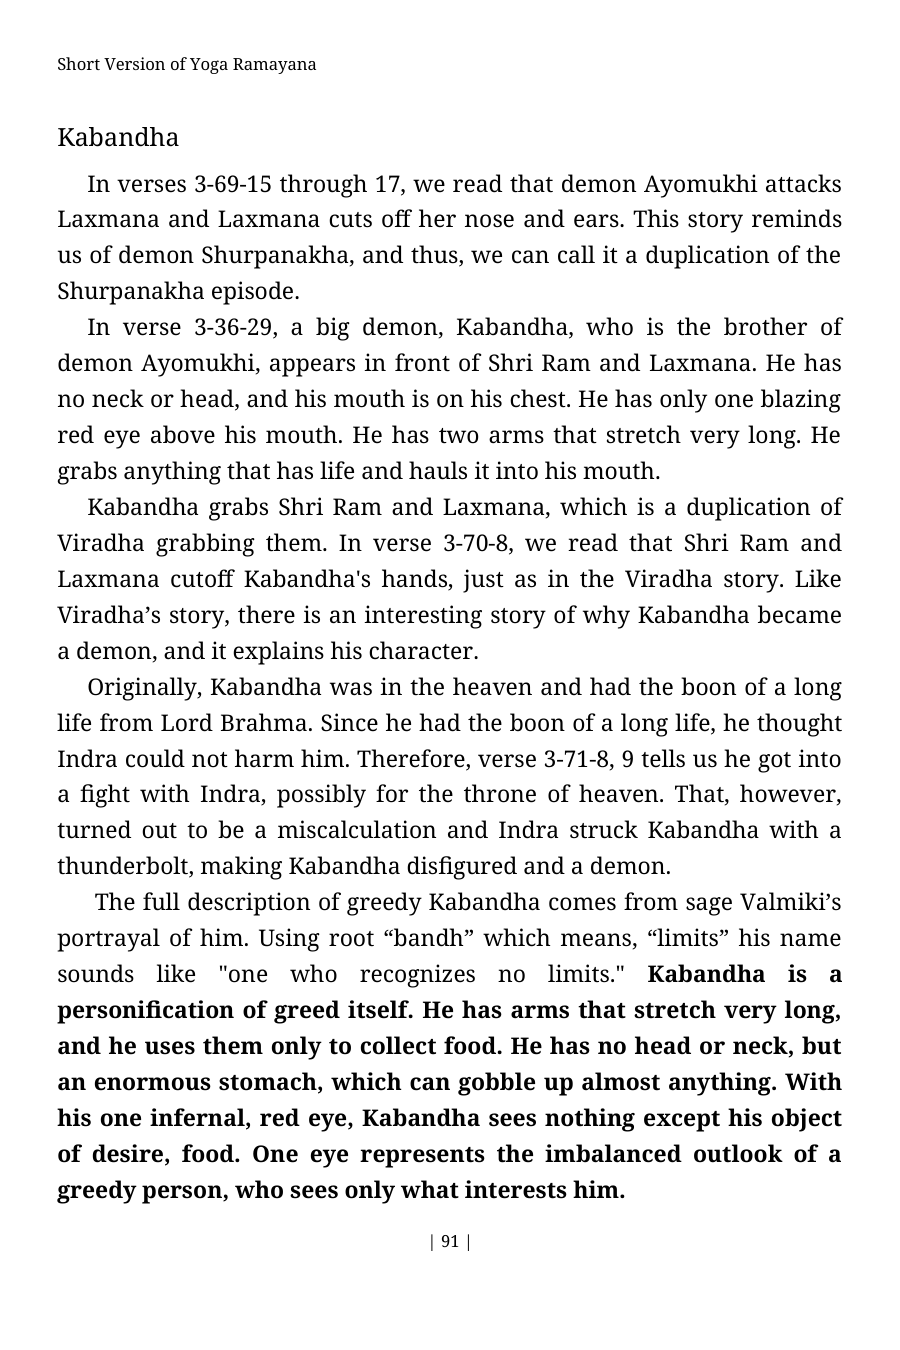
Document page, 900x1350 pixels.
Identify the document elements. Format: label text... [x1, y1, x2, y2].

text Kabandha grabs Shri Ram and Laxmana, which is a duplication of Viradha grabbing them. In verse 3-70-8, we read that Shri Ram and Laxmana cutoff Kabandha's hands, just as in the Viradha story. Like Viradha’s story, there is an interesting story of why Kabandha became a demon, and it explains his character. [57, 491, 843, 666]
subtitle Kabandha [57, 120, 843, 154]
text In verse 3-36-29, a big demon, Kabandha, who is the brother of demon Ayomukhi, appears in front of Shri Ram and Laxmana. He has no neck or head, and his mouth is on his chest. He has only one blazing red eye above his mouth. He has two arms that stretch very long. He grabs anything that has life and hauls it into his mouth. [57, 311, 843, 486]
text The full description of greedy Kabandha comes from sage Valmiki’s portrayal of him. Using root “bandh” which means, “limits” his name sounds like "one who recognizes no limits." Kabandha is a personification of greed itself. He has arms that stretch very long, and he uses them only to collect food. He has no head or neck, but an enormous stomach, which can gobble up almost anything. With his one infernal, red eye, Kabandha sees nothing except his object of desire, food. One eye represents the imbalanced outlook of a greedy person, who sees only what interests him. [57, 886, 843, 1205]
text In verses 3-69-15 through 17, we read that demon Ayomukhi attacks Laxmana and Laxmana cuts off her nose and ears. This story reminds us of demon Shurpanakha, and thus, we can call it a duplication of the Shurpanakha episode. [57, 167, 843, 307]
text Originally, Kabandha was in the heaven and had the boon of a long life from Lord Brahma. Since he had the boon of a long life, he thought Indra could not harm him. Therefore, verse 3-71-8, 9 tells us he got into a fight with Indra, possibly for the throne of heaven. That, however, turned out to be a miscalculation and Indra struck Kabandha with a thunderbolt, making Kabandha disfigured and a demon. [57, 671, 843, 882]
